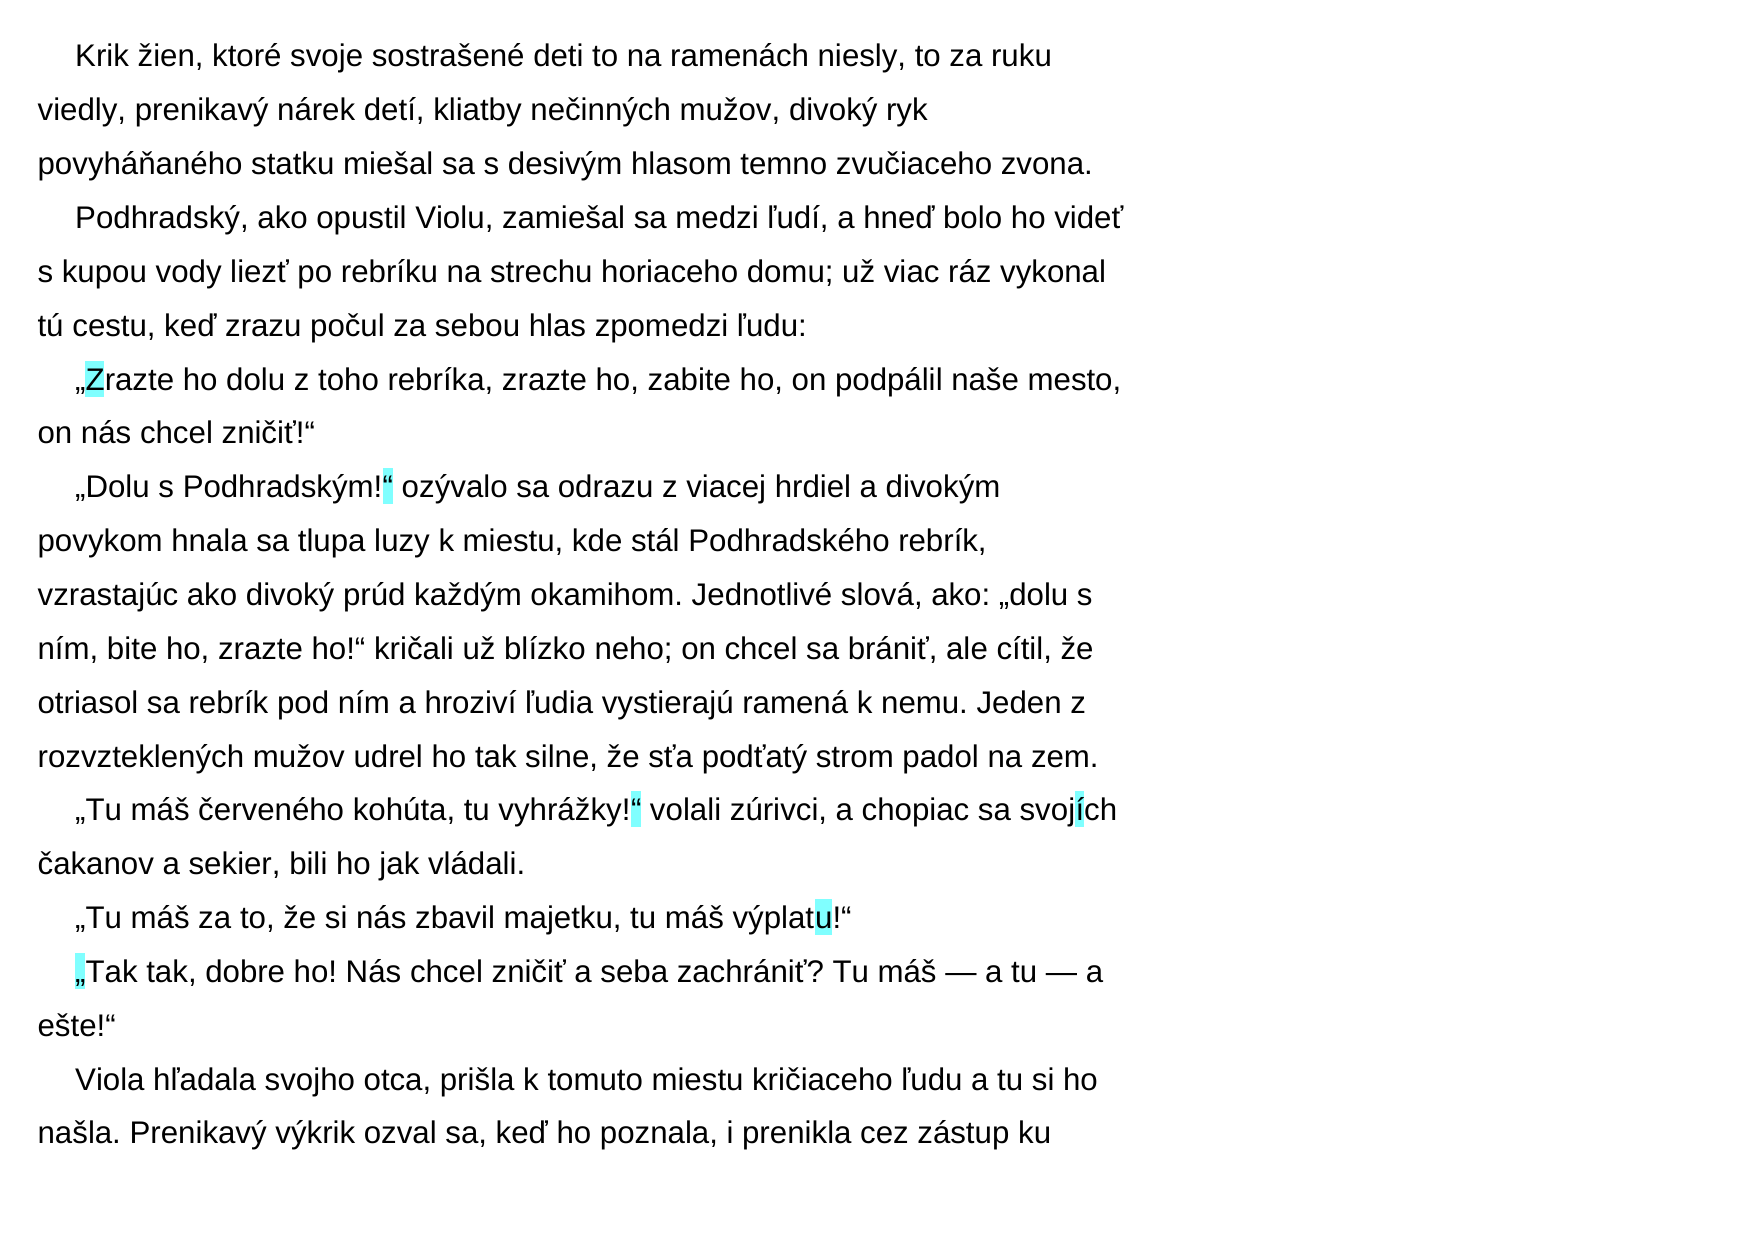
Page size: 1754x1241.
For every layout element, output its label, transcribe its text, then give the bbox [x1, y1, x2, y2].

text Podhradský, ako opustil Violu, zamiešal sa medzi ľudí, a hneď bolo ho videť s kupou vody liezť po rebríku na strechu horiaceho domu; už viac ráz vykonal tú cestu, keď zrazu počul za sebou hlas zpomedzi ľudu: [37, 199, 1130, 343]
text „Tak tak, dobre ho! Nás chcel zničiť a seba zachrániť? Tu máš — a tu — a ešte!“ [37, 953, 1130, 1043]
text „Zrazte ho dolu z toho rebríka, zrazte ho, zabite ho, on podpálil naše mesto, on nás chcel zničiť!“ [37, 361, 1130, 450]
text Viola hľadala svojho otca, prišla k tomuto miestu kričiaceho ľudu a tu si ho našla. Prenikavý výkrik ozval sa, keď ho poznala, i prenikla cez zástup ku [37, 1061, 1130, 1151]
text „Dolu s Podhradským!“ ozývalo sa odrazu z viacej hrdiel a divokým povykom hnala sa tlupa luzy k miestu, kde stál Podhradského rebrík, vzrastajúc ako divoký prúd každým okamihom. Jednotlivé slová, ako: „dolu s ním, bite ho, zrazte ho!“ kričali už blízko neho; on chcel sa brániť, ale cítil, že otriasol sa rebrík pod ním a hroziví ľudia vystierajú ramená k nemu. Jeden z rozvzteklených mužov udrel ho tak silne, že sťa podťatý strom padol na zem. [37, 468, 1130, 773]
text „Tu máš červeného kohúta, tu vyhrážky!“ volali zúrivci, a chopiac sa svojích čakanov a sekier, bili ho jak vládali. [37, 791, 1130, 881]
text „Tu máš za to, že si nás zbavil majetku, tu máš výplatu!“ [37, 899, 1130, 935]
text Krik žien, ktoré svoje sostrašené deti to na ramenách niesly, to za ruku viedly, prenikavý nárek detí, kliatby nečinných mužov, divoký ryk povyháňaného statku miešal sa s desivým hlasom temno zvučiaceho zvona. [37, 37, 1130, 181]
